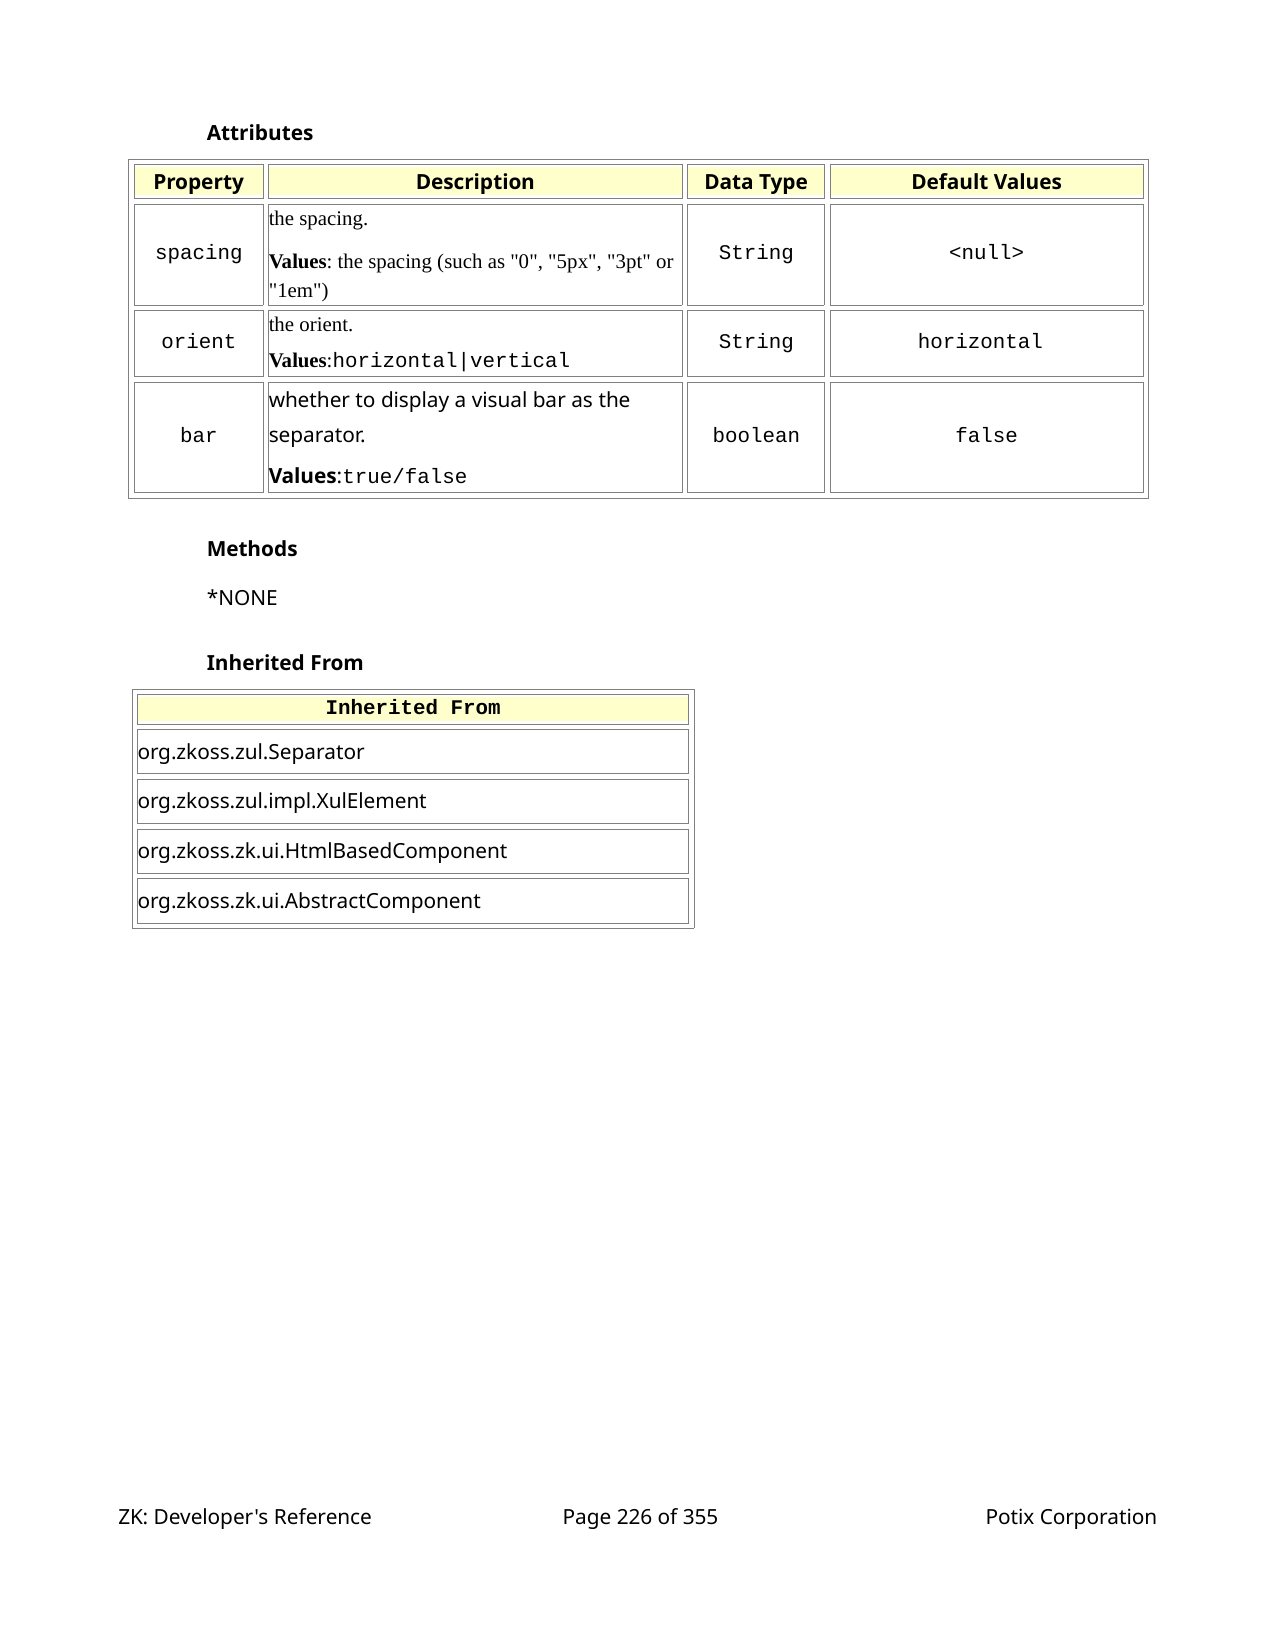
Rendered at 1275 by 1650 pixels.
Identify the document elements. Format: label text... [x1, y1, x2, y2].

table_cell the orient. Values:horizontal|vertical [266, 305, 685, 376]
table_cell false [827, 376, 1146, 492]
table_cell the spacing. Values: the spacing (such as "0", "5px", "3pt" or "1em") [266, 198, 685, 305]
subtitle Methods [207, 534, 1157, 562]
subtitle Inherited From [207, 648, 1157, 676]
table_cell orient [131, 305, 266, 376]
table_cell String [685, 305, 827, 376]
table_header Description [266, 160, 685, 198]
table_cell org.zkoss.zul.Separator [134, 724, 691, 773]
table_cell boolean [685, 376, 827, 492]
table_header Property [131, 160, 266, 198]
subtitle Attributes [207, 118, 1157, 146]
table_header Default Values [827, 160, 1146, 198]
table_header Data Type [685, 160, 827, 198]
table_cell spacing [131, 198, 266, 305]
table_cell org.zkoss.zk.ui.HtmlBasedComponent [134, 823, 691, 873]
table_cell horizontal [827, 305, 1146, 376]
table_cell bar [131, 376, 266, 492]
text *NONE [207, 583, 1157, 611]
table_header Inherited From [134, 690, 691, 723]
table_cell org.zkoss.zk.ui.AbstractComponent [134, 873, 691, 923]
table_cell org.zkoss.zul.impl.XulElement [134, 773, 691, 823]
table_cell whether to display a visual bar as the separator. Values:true/false [266, 376, 685, 492]
table_cell <null> [827, 198, 1146, 305]
table_cell String [685, 198, 827, 305]
